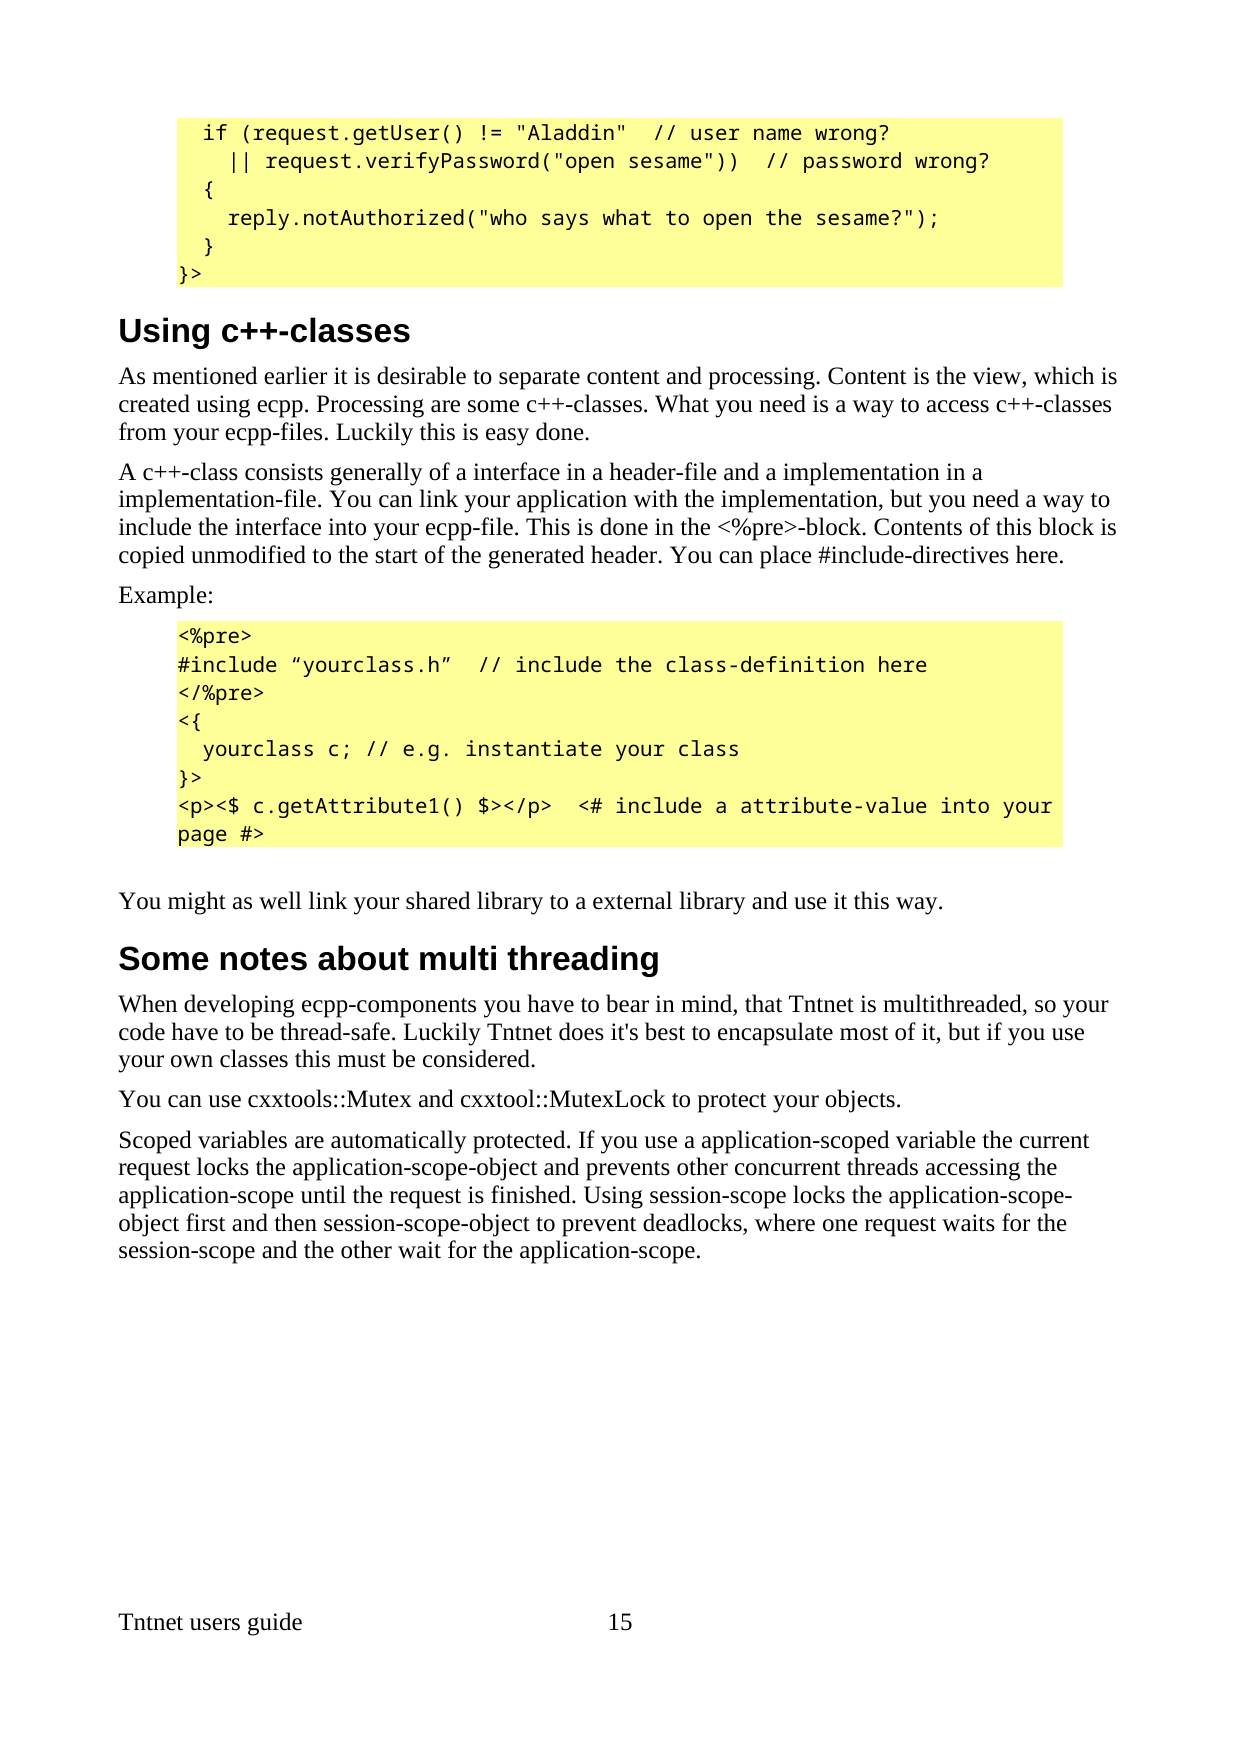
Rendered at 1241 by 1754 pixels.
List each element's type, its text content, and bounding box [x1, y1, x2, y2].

text } [177, 231, 1063, 259]
text reply.notAuthorized("who says what to open the sesame?"); [177, 203, 1063, 231]
text }> [177, 763, 1063, 791]
text </%pre> [177, 678, 1063, 706]
text <%pre> [177, 621, 1063, 650]
text { [177, 174, 1063, 203]
text A c++-class consists generally of a interface in a header-file and a implementation in a implementation-file. You can link your application with the implementation, but you need a way to include the interface into your ecpp-file. This is done in the <%pre>-block. Contents of this block is copied unmodified to the start of the generated header. You can place #include-directives here. [118, 458, 1122, 569]
text You can use cxxtools::Mutex and cxxtool::MutexLock to protect your objects. [118, 1086, 1122, 1113]
text You might as well link your shared library to a external library and use it this way. [118, 887, 1122, 915]
text Scoped variables are automatically protected. If you use a application-scoped variable the current request locks the application-scope-object and prevents other concurrent threads accessing the application-scope until the request is finished. Using session-scope locks the application-scope-object first and then session-scope-object to prevent deadlocks, where one request waits for the session-scope and the other wait for the application-scope. [118, 1126, 1122, 1264]
text if (request.getUser() != "Aladdin" // user name wrong? [177, 118, 1063, 146]
text <{ [177, 706, 1063, 734]
subtitle Using c++-classes [118, 312, 1122, 350]
text As mentioned earlier it is desirable to separate content and processing. Content is the view, which is created using ecpp. Processing are some c++-classes. What you need is a way to access c++-classes from your ecpp-files. Luckily this is easy done. [118, 362, 1122, 445]
text <p><$ c.getAttribute1() $></p> <# include a attribute-value into your page #> [177, 791, 1063, 847]
subtitle Some notes about multi threading [118, 940, 1122, 977]
text When developing ecpp-components you have to bear in mind, that Tntnet is multithreaded, so your code have to be thread-safe. Luckily Tntnet does it's best to encapsulate most of it, but if you use your own classes this must be considered. [118, 990, 1122, 1073]
text }> [177, 259, 1063, 287]
text || request.verifyPassword("open sesame")) // password wrong? [177, 146, 1063, 174]
text yourclass c; // e.g. instantiate your class [177, 734, 1063, 763]
text #include “yourclass.h” // include the class-definition here [177, 650, 1063, 678]
text Example: [118, 581, 1122, 609]
